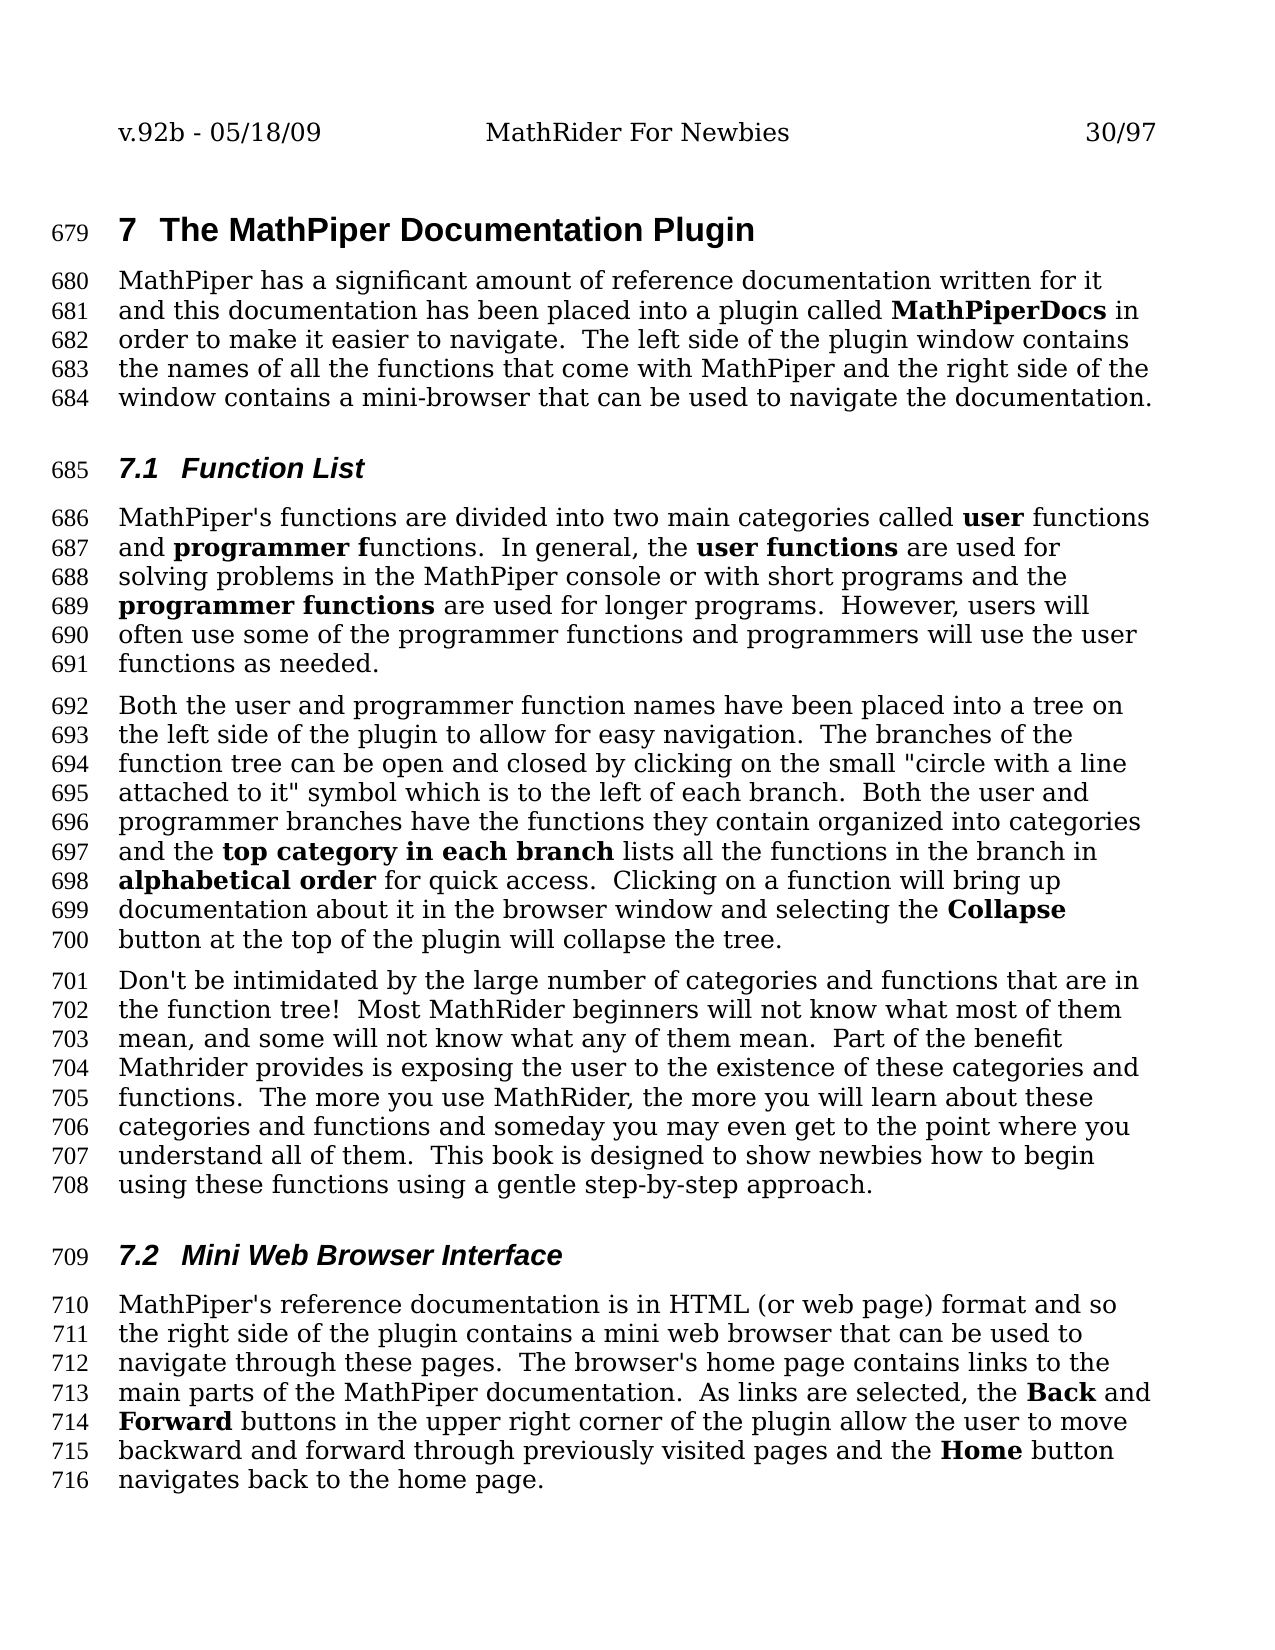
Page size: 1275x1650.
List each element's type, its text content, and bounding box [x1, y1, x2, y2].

text MathPiper has a significant amount of reference documentation written for it and this documentation has been placed into a plugin called MathPiperDocs in order to make it easier to navigate. The left side of the plugin window contains the names of all the functions that come with MathPiper and the right side of the window contains a mini-browser that can be used to navigate the documentation. [118, 266, 1157, 412]
subtitle Mini Web Browser Interface [118, 1238, 1157, 1272]
text Don't be intimidated by the large number of categories and functions that are in the function tree! Most MathRider beginners will not know what most of them mean, and some will not know what any of them mean. Part of the benefit Mathrider provides is exposing the user to the existence of these categories and functions. The more you use MathRider, the more you will learn about these categories and functions and someday you may even get to the point where you understand all of them. This book is designed to show newbies how to begin using these functions using a gentle step-by-step approach. [118, 966, 1157, 1199]
text MathPiper's reference documentation is in HTML (or web page) format and so the right side of the plugin contains a mini web browser that can be used to navigate through these pages. The browser's home page contains links to the main parts of the MathPiper documentation. As links are selected, the Back and Forward buttons in the upper right corner of the plugin allow the user to move backward and forward through previously visited pages and the Home button navigates back to the home page. [118, 1290, 1157, 1495]
text Both the user and programmer function names have been placed into a tree on the left side of the plugin to allow for easy navigation. The branches of the function tree can be open and closed by clicking on the small "circle with a line attached to it" symbol which is to the left of each branch. Both the user and programmer branches have the functions they contain organized into categories and the top category in each branch lists all the functions in the branch in alphabetical order for quick access. Clicking on a function will bring up documentation about it in the browser window and selecting the Collapse button at the top of the plugin will collapse the tree. [118, 691, 1157, 954]
subtitle The MathPiper Documentation Plugin [118, 210, 1157, 248]
subtitle Function List [118, 452, 1157, 485]
text MathPiper's functions are divided into two main categories called user functions and programmer functions. In general, the user functions are used for solving problems in the MathPiper console or with short programs and the programmer functions are used for longer programs. However, users will often use some of the programmer functions and programmers will use the user functions as needed. [118, 503, 1157, 679]
